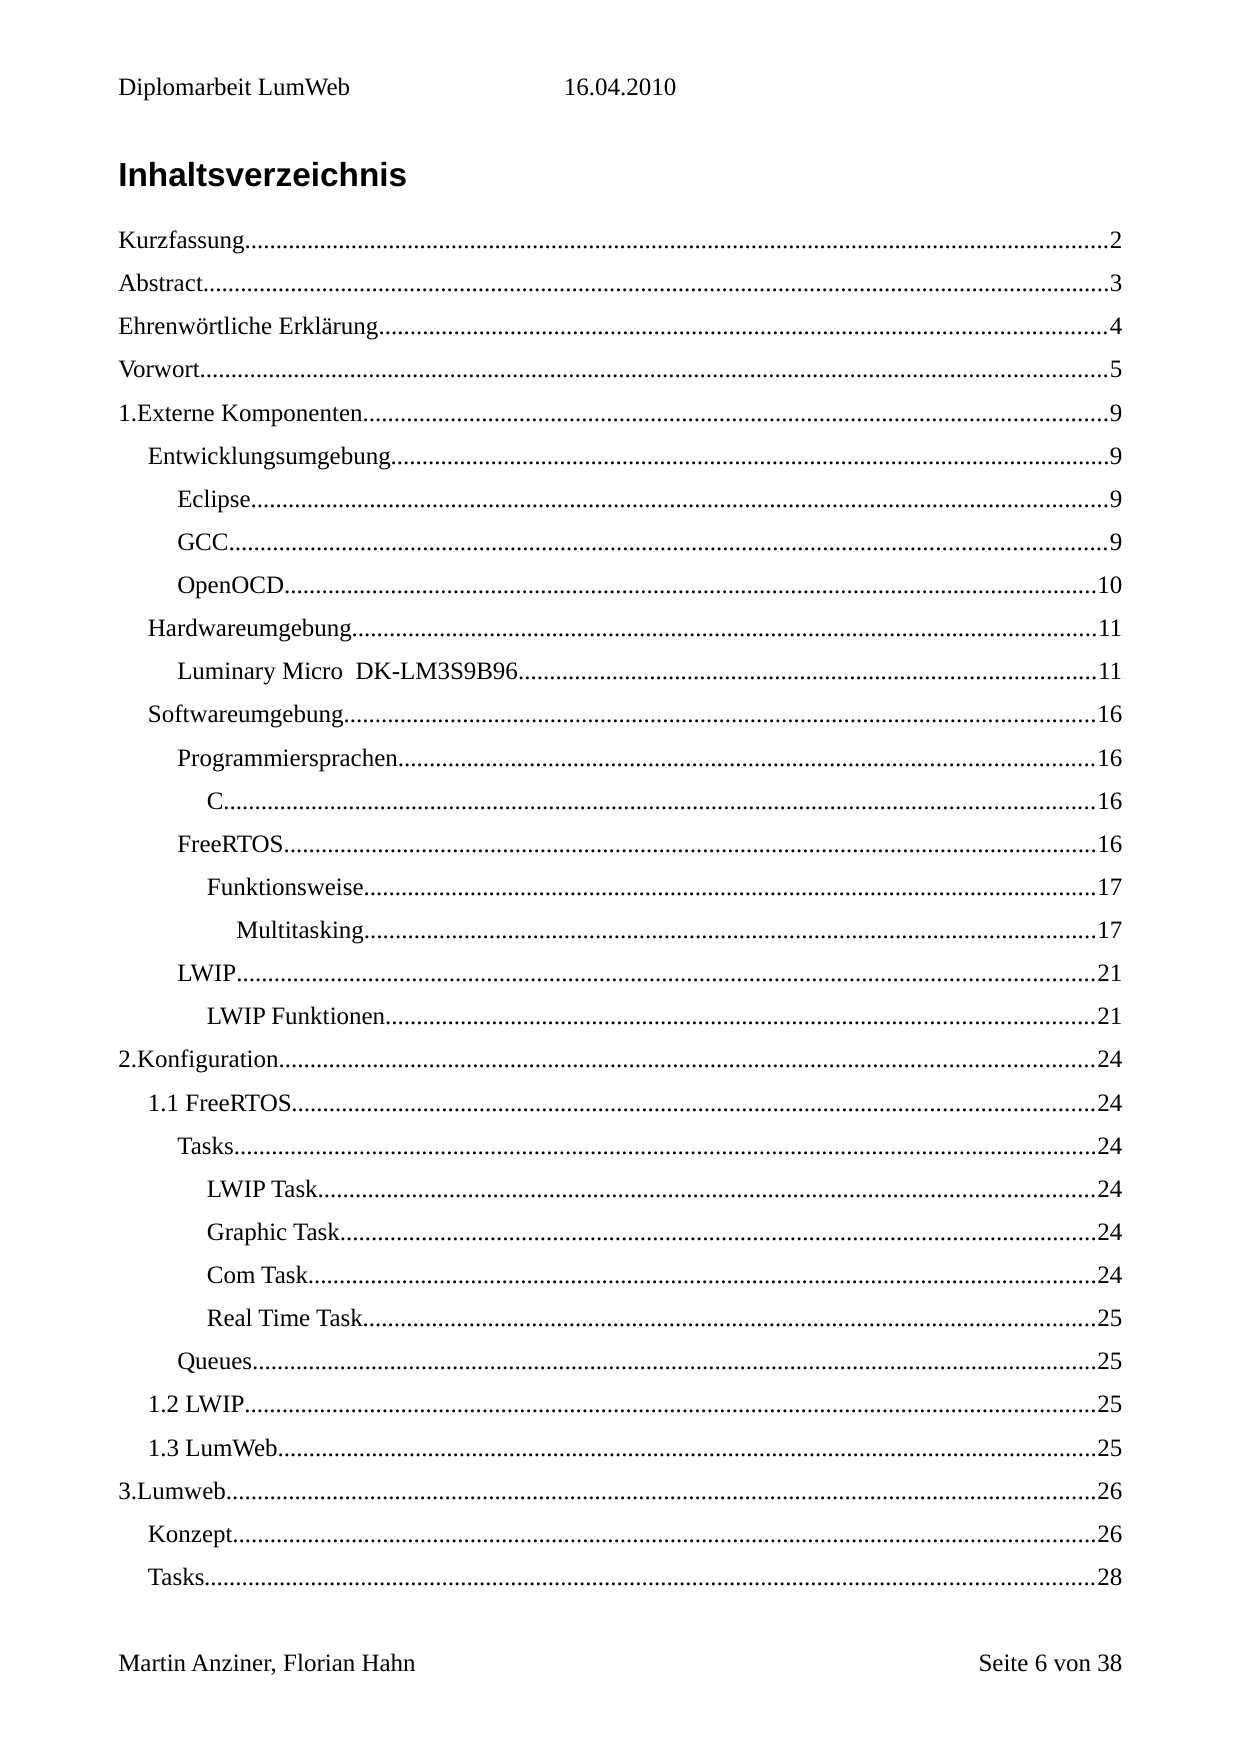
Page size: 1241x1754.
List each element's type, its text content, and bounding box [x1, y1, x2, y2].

text 1.3 LumWeb 25 [148, 1433, 1122, 1461]
text Entwicklungsumgebung 9 [148, 441, 1122, 469]
text Tasks 28 [148, 1562, 1122, 1591]
text 2.Konfiguration 24 [118, 1044, 1122, 1073]
text Programmiersprachen 16 [177, 743, 1122, 771]
text FreeRTOS 16 [177, 829, 1122, 858]
text Eclipse 9 [177, 484, 1122, 513]
text Konzept 26 [148, 1519, 1122, 1548]
text OpenOCD 10 [177, 570, 1122, 599]
text Multitasking 17 [236, 915, 1122, 944]
subtitle Inhaltsverzeichnis [118, 155, 1122, 193]
text Softwareumgebung 16 [148, 699, 1122, 728]
text 1.Externe Komponenten 9 [118, 398, 1122, 426]
text Hardwareumgebung 11 [148, 613, 1122, 642]
text Tasks 24 [177, 1131, 1122, 1159]
text 1.2 LWIP 25 [148, 1389, 1122, 1418]
text Com Task 24 [207, 1260, 1122, 1289]
text LWIP Funktionen 21 [207, 1001, 1122, 1030]
text GCC 9 [177, 527, 1122, 556]
text LWIP Task 24 [207, 1174, 1122, 1203]
text C 16 [207, 786, 1122, 814]
text 1.1 FreeRTOS 24 [148, 1088, 1122, 1116]
text Funktionsweise 17 [207, 872, 1122, 901]
text 3.Lumweb 26 [118, 1476, 1122, 1504]
text Kurzfassung 2 [118, 225, 1122, 254]
text Real Time Task 25 [207, 1303, 1122, 1332]
text Queues 25 [177, 1346, 1122, 1375]
text Ehrenwörtliche Erklärung 4 [118, 311, 1122, 340]
text Luminary Micro DK-LM3S9B96 11 [177, 656, 1122, 685]
text Vorwort 5 [118, 354, 1122, 383]
text Abstract 3 [118, 268, 1122, 297]
text Graphic Task 24 [207, 1217, 1122, 1246]
text LWIP 21 [177, 958, 1122, 987]
